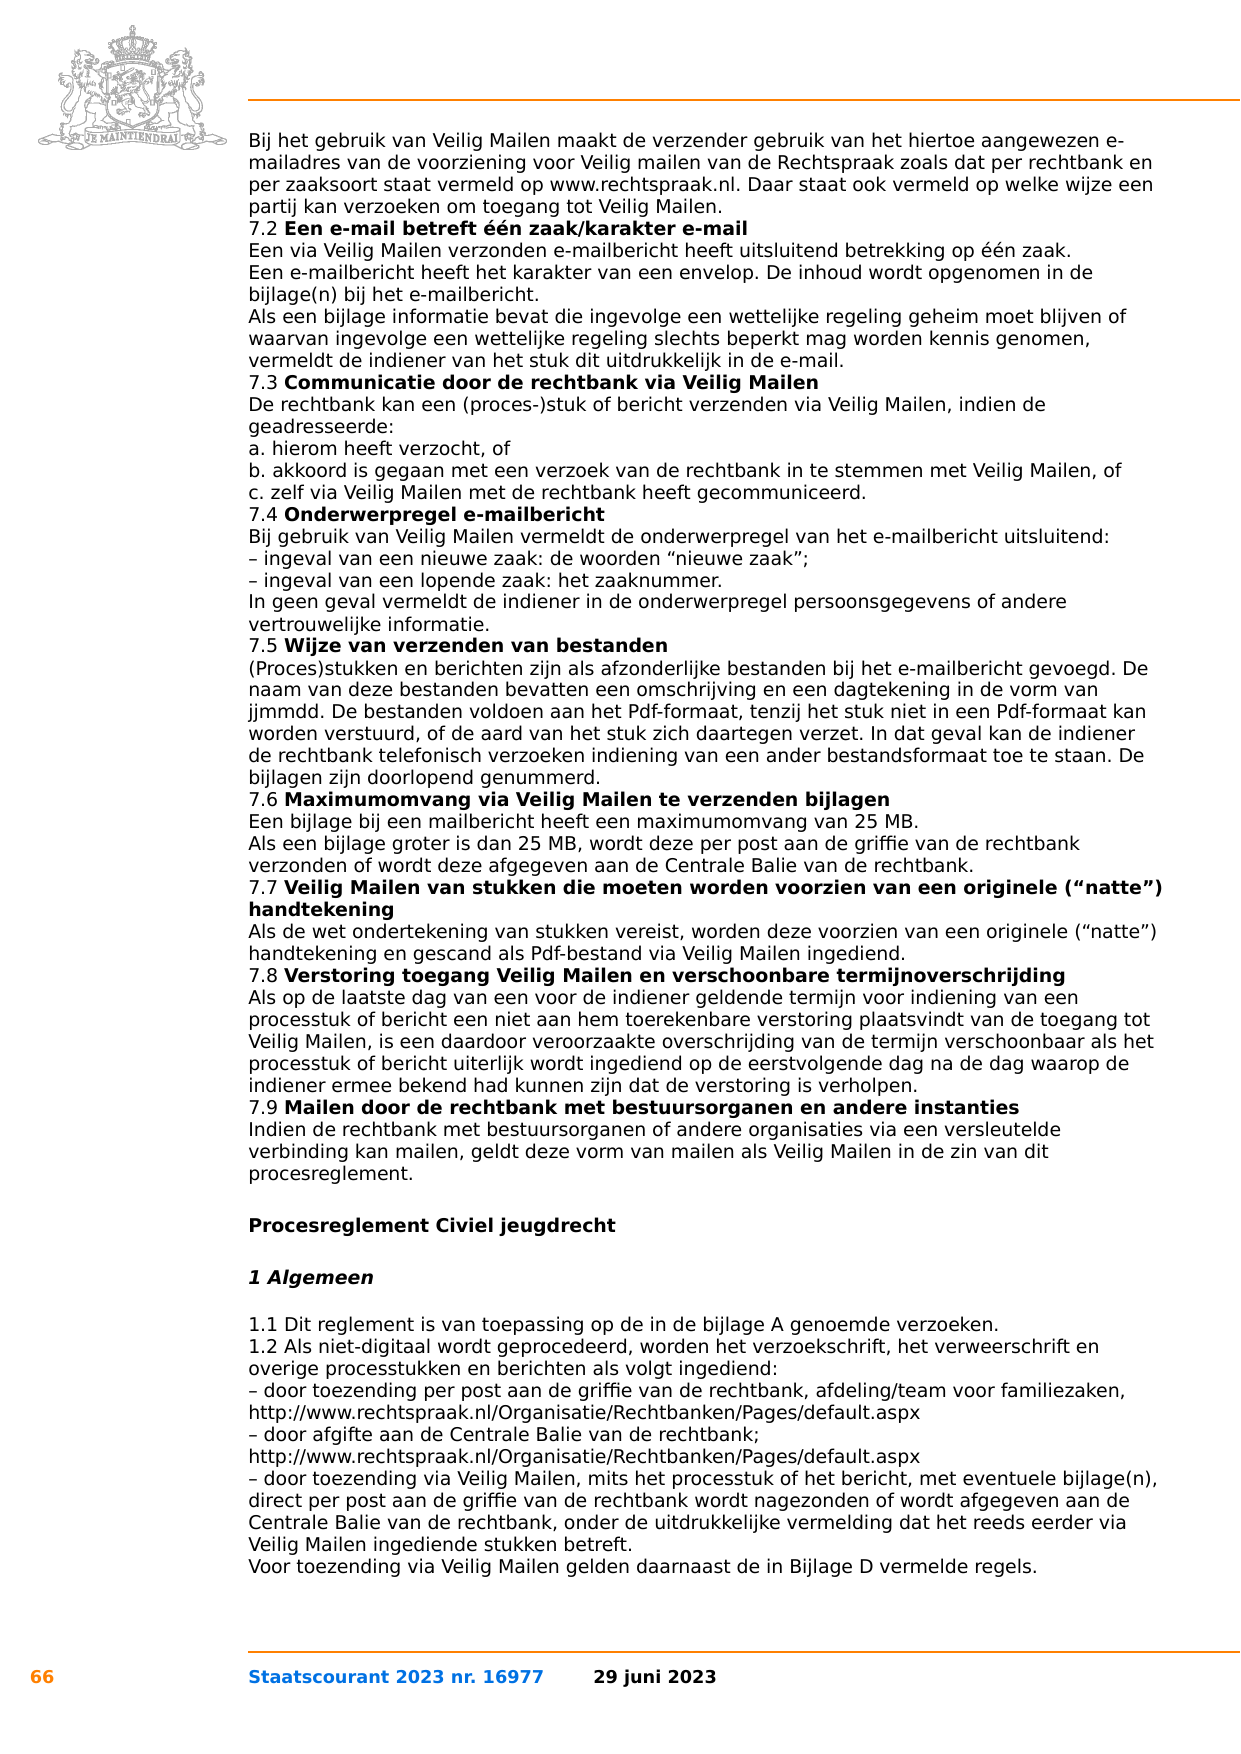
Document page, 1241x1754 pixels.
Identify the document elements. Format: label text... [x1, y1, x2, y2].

subtitle 1 Algemeen [248, 1267, 1163, 1289]
text – door toezending via Veilig Mailen, mits het processtuk of het bericht, met eventuele bijlage(n), direct per post aan de griffie van de rechtbank wordt nagezonden of wordt afgegeven aan de Centrale Balie van de rechtbank, onder de uitdrukkelijke vermelding dat het reeds eerder via Veilig Mailen ingediende stukken betreft. [248, 1468, 1163, 1556]
text In geen geval vermeldt de indiener in de onderwerpregel persoonsgegevens of andere vertrouwelijke informatie. [248, 591, 1163, 635]
text 7.2 Een e-mail betreft één zaak/karakter e-mail [248, 218, 1163, 240]
text Een e-mailbericht heeft het karakter van een envelop. De inhoud wordt opgenomen in de bijlage(n) bij het e-mailbericht. [248, 262, 1163, 306]
text – ingeval van een nieuwe zaak: de woorden “nieuwe zaak”; [248, 547, 1163, 569]
text Als een bijlage informatie bevat die ingevolge een wettelijke regeling geheim moet blijven of waarvan ingevolge een wettelijke regeling slechts beperkt mag worden kennis genomen, vermeldt de indiener van het stuk dit uitdrukkelijk in de e-mail. [248, 306, 1163, 372]
text Bij gebruik van Veilig Mailen vermeldt de onderwerpregel van het e-mailbericht uitsluitend: [248, 526, 1163, 547]
text – door afgifte aan de Centrale Balie van de rechtbank; http://www.rechtspraak.nl/Organisatie/Rechtbanken/Pages/default.aspx [248, 1424, 1163, 1468]
text b. akkoord is gegaan met een verzoek van de rechtbank in te stemmen met Veilig Mailen, of [248, 459, 1163, 482]
text 7.7 Veilig Mailen van stukken die moeten worden voorzien van een originele (“natte”) handtekening [248, 877, 1163, 921]
subtitle Procesreglement Civiel jeugdrecht [248, 1215, 1163, 1237]
text 1.2 Als niet-digitaal wordt geprocedeerd, worden het verzoekschrift, het verweerschrift en overige processtukken en berichten als volgt ingediend: [248, 1336, 1163, 1380]
text Indien de rechtbank met bestuursorganen of andere organisaties via een versleutelde verbinding kan mailen, geldt deze vorm van mailen als Veilig Mailen in de zin van dit procesreglement. [248, 1119, 1163, 1185]
text Bij het gebruik van Veilig Mailen maakt de verzender gebruik van het hiertoe aangewezen e-mailadres van de voorziening voor Veilig mailen van de Rechtspraak zoals dat per rechtbank en per zaaksoort staat vermeld op www.rechtspraak.nl. Daar staat ook vermeld op welke wijze een partij kan verzoeken om toegang tot Veilig Mailen. [248, 130, 1163, 218]
text 7.8 Verstoring toegang Veilig Mailen en verschoonbare termijnoverschrijding [248, 965, 1163, 987]
text Als op de laatste dag van een voor de indiener geldende termijn voor indiening van een processtuk of bericht een niet aan hem toerekenbare verstoring plaatsvindt van de toegang tot Veilig Mailen, is een daardoor veroorzaakte overschrijding van de termijn verschoonbaar als het processtuk of bericht uiterlijk wordt ingediend op de eerstvolgende dag na de dag waarop de indiener ermee bekend had kunnen zijn dat de verstoring is verholpen. [248, 987, 1163, 1097]
text Voor toezending via Veilig Mailen gelden daarnaast de in Bijlage D vermelde regels. [248, 1556, 1163, 1578]
text – ingeval van een lopende zaak: het zaaknummer. [248, 569, 1163, 591]
text 1.1 Dit reglement is van toepassing op de in de bijlage A genoemde verzoeken. [248, 1314, 1163, 1336]
text 7.9 Mailen door de rechtbank met bestuursorganen en andere instanties [248, 1097, 1163, 1119]
text (Proces)stukken en berichten zijn als afzonderlijke bestanden bij het e-mailbericht gevoegd. De naam van deze bestanden bevatten een omschrijving en een dagtekening in de vorm van jjmmdd. De bestanden voldoen aan het Pdf-formaat, tenzij het stuk niet in een Pdf-formaat kan worden verstuurd, of de aard van het stuk zich daartegen verzet. In dat geval kan de indiener de rechtbank telefonisch verzoeken indiening van een ander bestandsformaat toe te staan. De bijlagen zijn doorlopend genummerd. [248, 657, 1163, 789]
text c. zelf via Veilig Mailen met de rechtbank heeft gecommuniceerd. [248, 482, 1163, 503]
picture [38, 25, 227, 150]
text http://www.rechtspraak.nl/Organisatie/Rechtbanken/Pages/default.aspx [248, 1402, 1163, 1424]
text 7.4 Onderwerpregel e-mailbericht [248, 503, 1163, 526]
text Een via Veilig Mailen verzonden e-mailbericht heeft uitsluitend betrekking op één zaak. [248, 240, 1163, 262]
text 7.5 Wijze van verzenden van bestanden [248, 635, 1163, 657]
text a. hierom heeft verzocht, of [248, 438, 1163, 459]
text De rechtbank kan een (proces-)stuk of bericht verzenden via Veilig Mailen, indien de geadresseerde: [248, 394, 1163, 438]
text Als een bijlage groter is dan 25 MB, wordt deze per post aan de griffie van de rechtbank verzonden of wordt deze afgegeven aan de Centrale Balie van de rechtbank. [248, 833, 1163, 877]
text 7.6 Maximumomvang via Veilig Mailen te verzenden bijlagen [248, 789, 1163, 811]
text – door toezending per post aan de griffie van de rechtbank, afdeling/team voor familiezaken, [248, 1380, 1163, 1402]
text Een bijlage bij een mailbericht heeft een maximumomvang van 25 MB. [248, 811, 1163, 833]
text Als de wet ondertekening van stukken vereist, worden deze voorzien van een originele (“natte”) handtekening en gescand als Pdf-bestand via Veilig Mailen ingediend. [248, 921, 1163, 965]
text 7.3 Communicatie door de rechtbank via Veilig Mailen [248, 372, 1163, 394]
